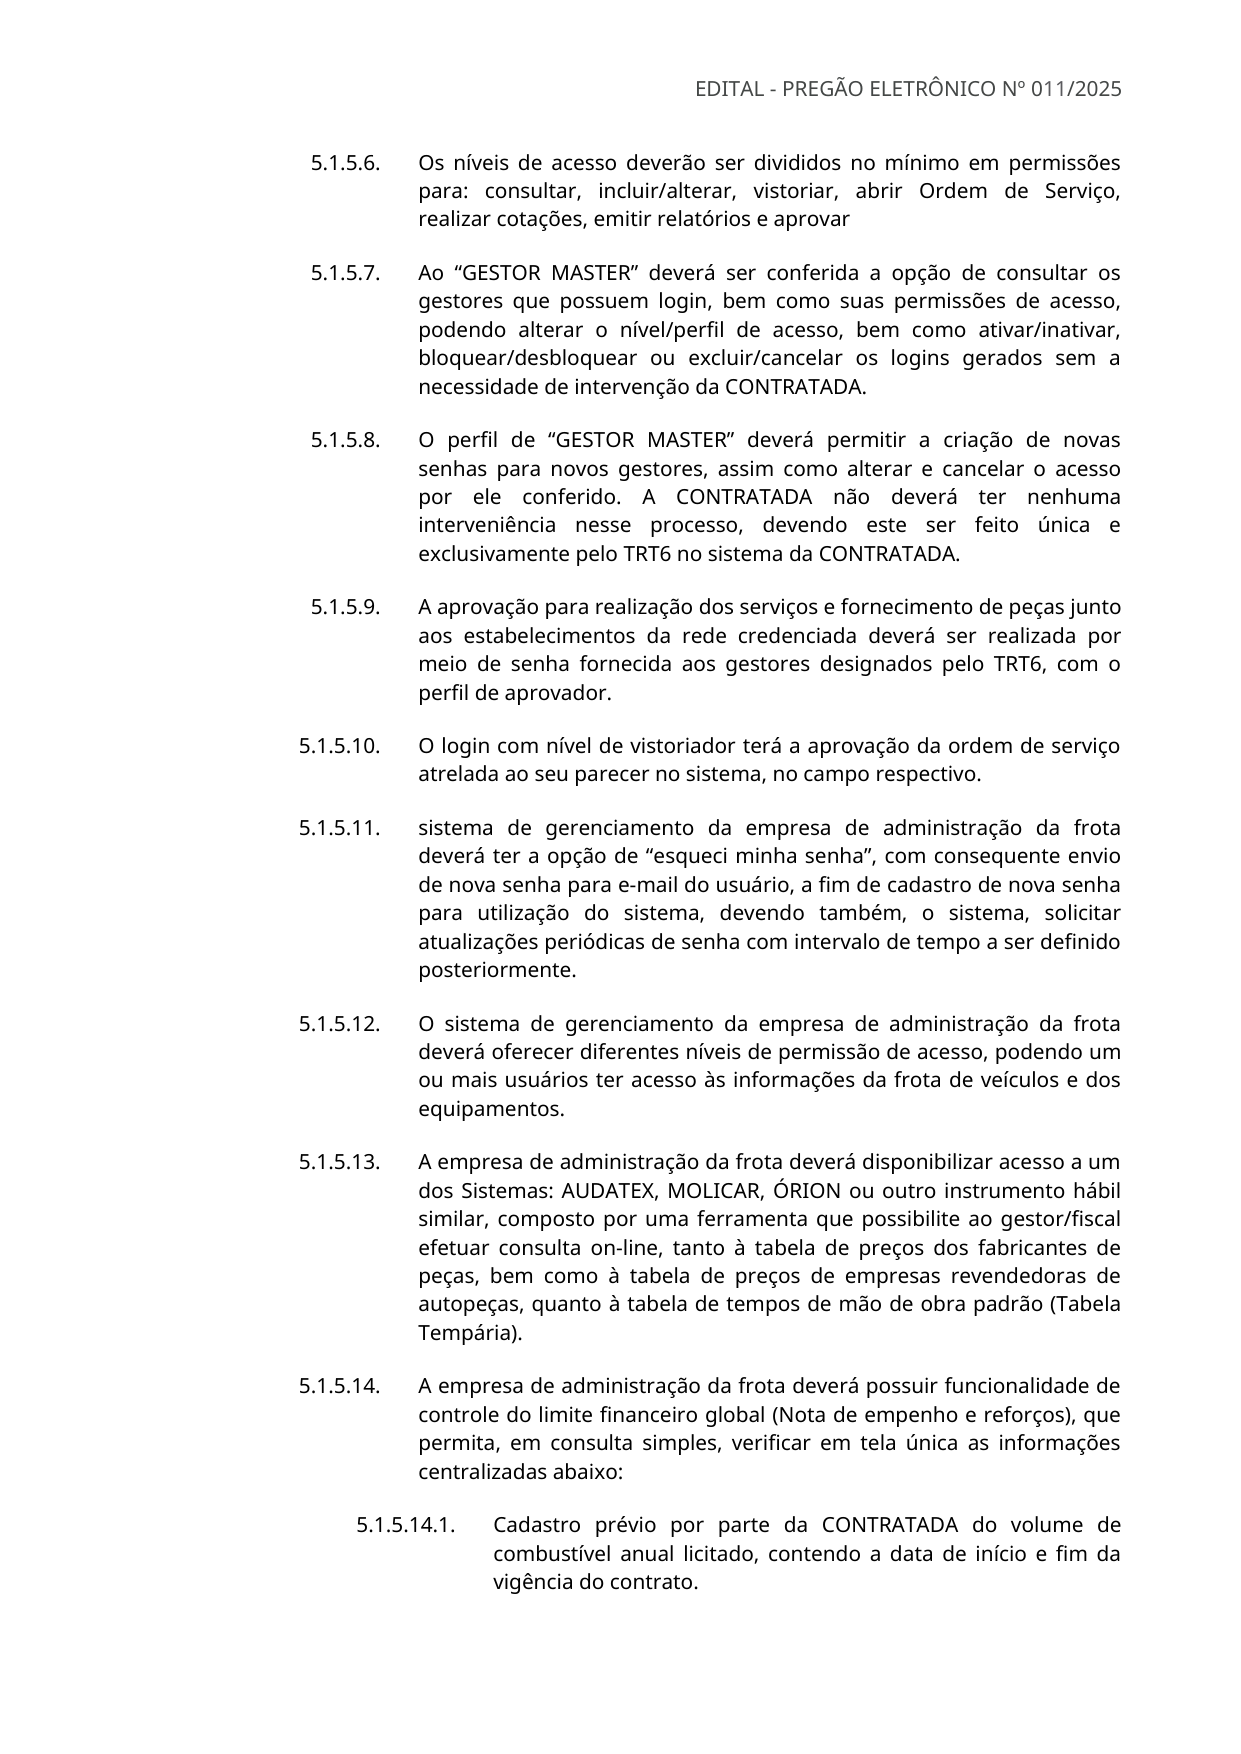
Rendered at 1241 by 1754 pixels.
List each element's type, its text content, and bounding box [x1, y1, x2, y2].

list A empresa de administração da frota deverá possuir funcionalidade de controle do limite financeiro global (Nota de empenho e reforços), que permita, em consulta simples, verificar em tela única as informações centralizadas abaixo: [381, 1371, 1122, 1485]
list Cadastro prévio por parte da CONTRATADA do volume de combustível anual licitado, contendo a data de início e fim da vigência do contrato. [456, 1510, 1122, 1596]
list Os níveis de acesso deverão ser divididos no mínimo em permissões para: consultar, incluir/alterar, vistoriar, abrir Ordem de Serviço, realizar cotações, emitir relatórios e aprovar [381, 148, 1122, 233]
list A empresa de administração da frota deverá disponibilizar acesso a um dos Sistemas: AUDATEX, MOLICAR, ÓRION ou outro instrumento hábil similar, composto por uma ferramenta que possibilite ao gestor/fiscal efetuar consulta on-line, tanto à tabela de preços dos fabricantes de peças, bem como à tabela de preços de empresas revendedoras de autopeças, quanto à tabela de tempos de mão de obra padrão (Tabela Tempária). [381, 1147, 1122, 1346]
list O perfil de “GESTOR MASTER” deverá permitir a criação de novas senhas para novos gestores, assim como alterar e cancelar o acesso por ele conferido. A CONTRATADA não deverá ter nenhuma interveniência nesse processo, devendo este ser feito única e exclusivamente pelo TRT6 no sistema da CONTRATADA. [381, 425, 1122, 567]
list O sistema de gerenciamento da empresa de administração da frota deverá oferecer diferentes níveis de permissão de acesso, podendo um ou mais usuários ter acesso às informações da frota de veículos e dos equipamentos. [381, 1009, 1122, 1122]
list Ao “GESTOR MASTER” deverá ser conferida a opção de consultar os gestores que possuem login, bem como suas permissões de acesso, podendo alterar o nível/perfil de acesso, bem como ativar/inativar, bloquear/desbloquear ou excluir/cancelar os logins gerados sem a necessidade de intervenção da CONTRATADA. [381, 258, 1122, 400]
list A aprovação para realização dos serviços e fornecimento de peças junto aos estabelecimentos da rede credenciada deverá ser realizada por meio de senha fornecida aos gestores designados pelo TRT6, com o perfil de aprovador. [381, 592, 1122, 706]
list O login com nível de vistoriador terá a aprovação da ordem de serviço atrelada ao seu parecer no sistema, no campo respectivo. [381, 731, 1122, 788]
list sistema de gerenciamento da empresa de administração da frota deverá ter a opção de “esqueci minha senha”, com consequente envio de nova senha para e-mail do usuário, a fim de cadastro de nova senha para utilização do sistema, devendo também, o sistema, solicitar atualizações periódicas de senha com intervalo de tempo a ser definido posteriormente. [381, 813, 1122, 984]
